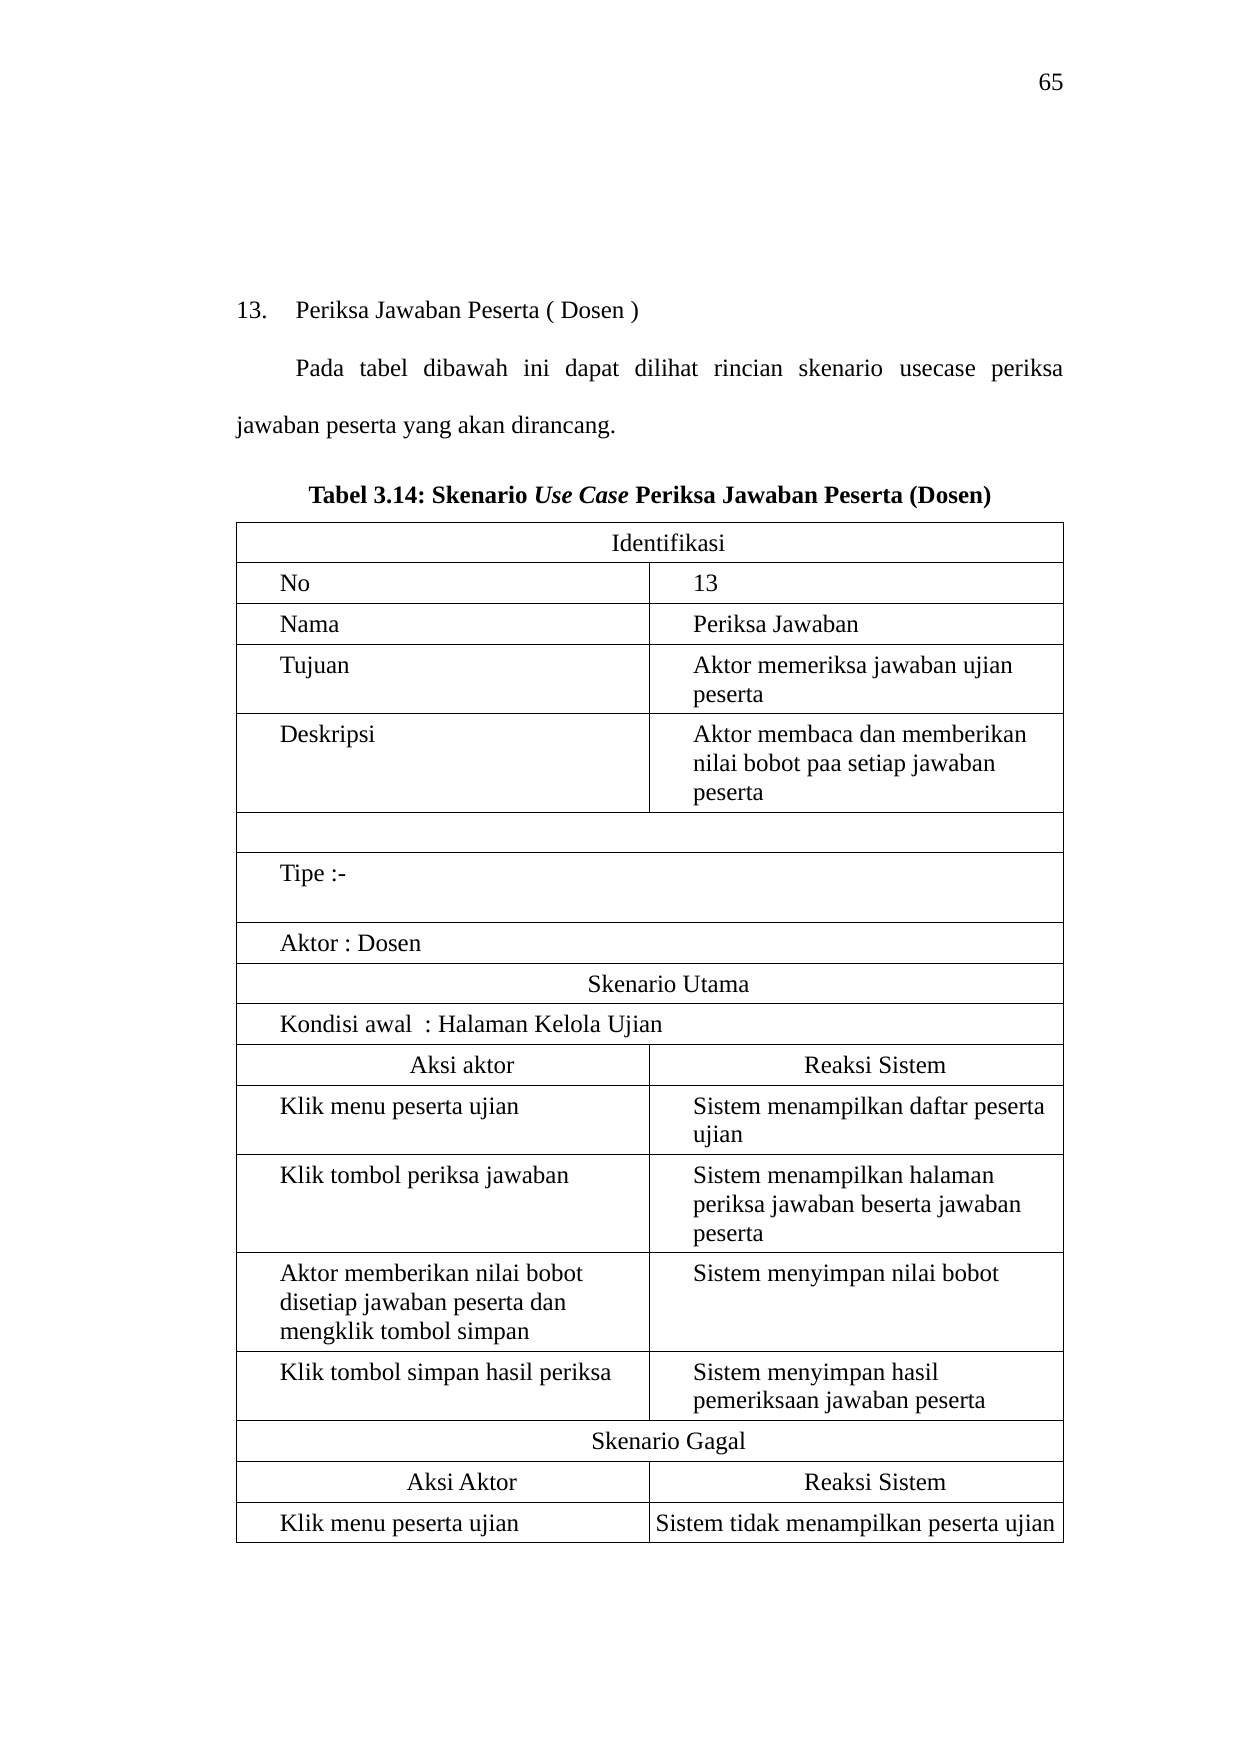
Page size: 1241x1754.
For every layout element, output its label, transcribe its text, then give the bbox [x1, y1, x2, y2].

table_cell Skenario Utama [237, 964, 1063, 1003]
table_cell Klik menu peserta ujian [237, 1086, 649, 1154]
text Pada tabel dibawah ini dapat dilihat rincian skenario usecase periksa jawaban peserta yang akan dirancang. [236, 353, 1063, 439]
table_cell Aksi Aktor [237, 1462, 649, 1501]
table_cell Aktor membaca dan memberikan nilai bobot paa setiap jawaban peserta [650, 714, 1063, 811]
list Periksa Jawaban Peserta ( Dosen ) [236, 295, 1063, 324]
table_cell Periksa Jawaban [650, 604, 1063, 644]
table_cell Sistem tidak menampilkan peserta ujian [650, 1503, 1063, 1542]
table_cell Deskripsi [237, 714, 649, 811]
table_cell Aktor : Dosen [237, 923, 1063, 962]
table_cell Nama [237, 604, 649, 644]
table_cell Skenario Gagal [237, 1421, 1063, 1461]
text Tabel 3.14: Skenario Use Case Periksa Jawaban Peserta (Dosen) [236, 480, 1063, 509]
table_cell Sistem menyimpan hasil pemeriksaan jawaban peserta [650, 1352, 1063, 1420]
table_header Identifikasi [237, 523, 1063, 562]
table_cell [237, 813, 1063, 852]
table_cell Klik tombol periksa jawaban [237, 1155, 649, 1252]
table_cell Aktor memeriksa jawaban ujian peserta [650, 645, 1063, 713]
table_cell Sistem menyimpan nilai bobot [650, 1253, 1063, 1351]
table_cell Reaksi Sistem [650, 1462, 1063, 1501]
table_cell Tipe :- [237, 853, 1063, 922]
table_cell Reaksi Sistem [650, 1045, 1063, 1084]
table_cell Aksi aktor [237, 1045, 649, 1084]
table_cell Sistem menampilkan halaman periksa jawaban beserta jawaban peserta [650, 1155, 1063, 1252]
table_cell Sistem menampilkan daftar peserta ujian [650, 1086, 1063, 1154]
table_cell No [237, 563, 649, 603]
table_cell 13 [650, 563, 1063, 603]
table_cell Klik menu peserta ujian [237, 1503, 649, 1542]
table_cell Aktor memberikan nilai bobot disetiap jawaban peserta dan mengklik tombol simpan [237, 1253, 649, 1351]
table_cell Klik tombol simpan hasil periksa [237, 1352, 649, 1420]
table_cell Tujuan [237, 645, 649, 713]
table_cell Kondisi awal : Halaman Kelola Ujian [237, 1004, 1063, 1044]
